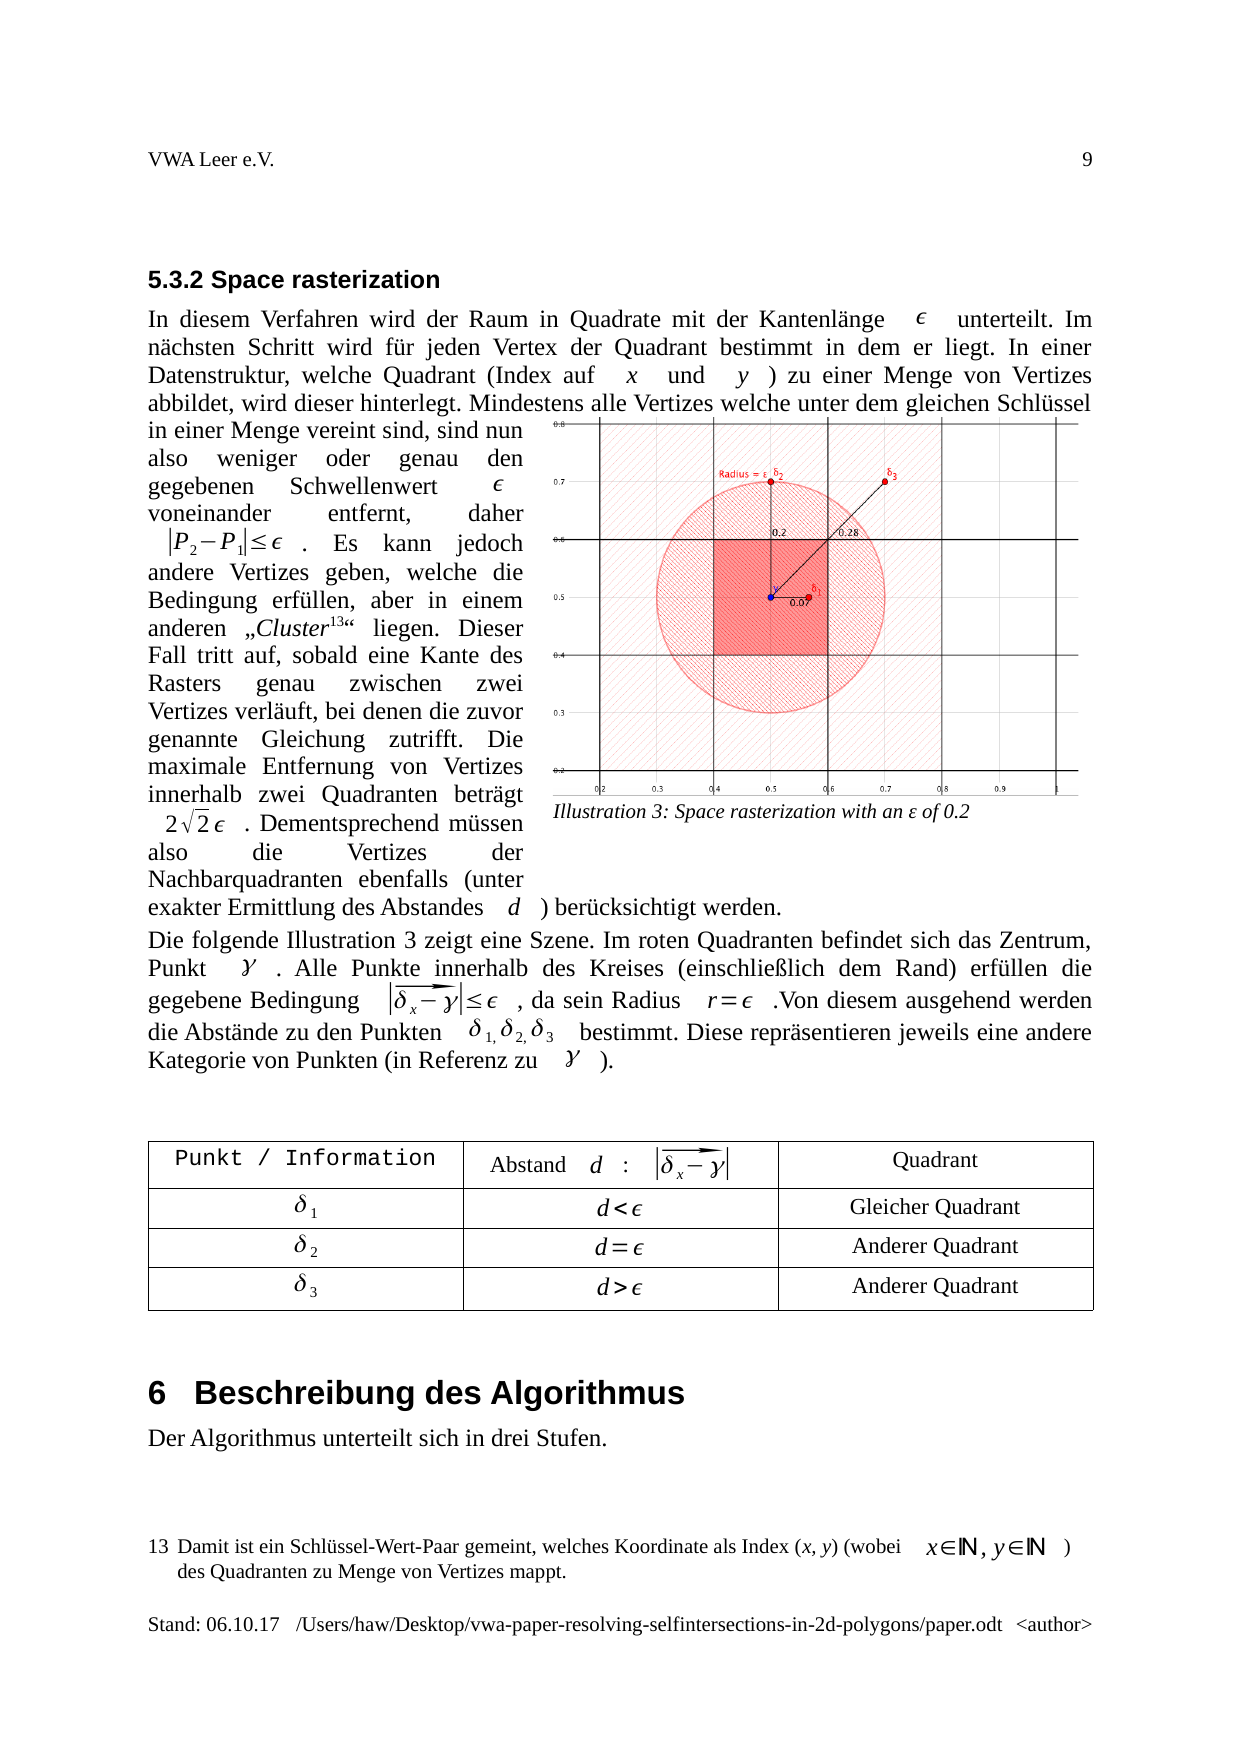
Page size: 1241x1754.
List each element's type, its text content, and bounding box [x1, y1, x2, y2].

text Damit ist ein Schlüssel-Wert-Paar gemeint, welches Koordinate als Index (x, y) (wobei ) des Quadranten zu Menge von Vertizes mappt. [148, 1533, 1093, 1583]
table_cell Anderer Quadrant [779, 1229, 1093, 1267]
picture [552, 417, 1079, 796]
table_cell [149, 1229, 463, 1267]
table_cell Gleicher Quadrant [779, 1189, 1093, 1227]
subtitle Space rasterization [148, 266, 1093, 294]
subtitle Beschreibung des Algorithmus [148, 1374, 1093, 1412]
text In diesem Verfahren wird der Raum in Quadrate mit der Kantenlänge unterteilt. Im nächsten Schritt wird für jeden Vertex der Quadrant bestimmt in dem er liegt. In einer Datenstruktur, welche Quadrant (Index auf und ) zu einer Menge von Vertizes abbildet, wird dieser hinterlegt. Mindestens alle Vertizes welche unter dem gleichen Schlüssel in einer Menge vereint sind, sind nun also weniger oder genau den gegebenen Schwellenwert voneinander entfernt, daher . Es kann jedoch andere Vertizes geben, welche die Bedingung erfüllen, aber in einem anderen „Cluster“ liegen. Dieser Fall tritt auf, sobald eine Kante des Rasters genau zwischen zwei Vertizes verläuft, bei denen die zuvor genannte Gleichung zutrifft. Die maximale Entfernung von Vertizes innerhalb zwei Quadranten beträgt . Dementsprechend müssen also die Vertizes der Nachbarquadranten ebenfalls (unter exakter Ermittlung des Abstandes ) berücksichtigt werden. [148, 306, 1093, 921]
table_cell [464, 1189, 778, 1227]
table_header Abstand : [464, 1142, 778, 1188]
table_header Quadrant [779, 1142, 1093, 1188]
table_cell Anderer Quadrant [779, 1268, 1093, 1310]
text Illustration 3: Space rasterization with an ε of 0.2 [553, 796, 1079, 823]
table_cell [464, 1268, 778, 1310]
text Die folgende Illustration 3 zeigt eine Szene. Im roten Quadranten befindet sich das Zentrum, Punkt . Alle Punkte innerhalb des Kreises (einschließlich dem Rand) erfüllen die gegebene Bedingung , da sein Radius .Von diesem ausgehend werden die Abstände zu den Punkten bestimmt. Diese repräsentieren jeweils eine andere Kategorie von Punkten (in Referenz zu ). [148, 927, 1093, 1073]
table_header Punkt / Information [149, 1142, 463, 1188]
table_cell [149, 1268, 463, 1310]
table_cell [464, 1229, 778, 1267]
table_cell [149, 1189, 463, 1227]
text Der Algorithmus unterteilt sich in drei Stufen. [148, 1424, 1093, 1452]
